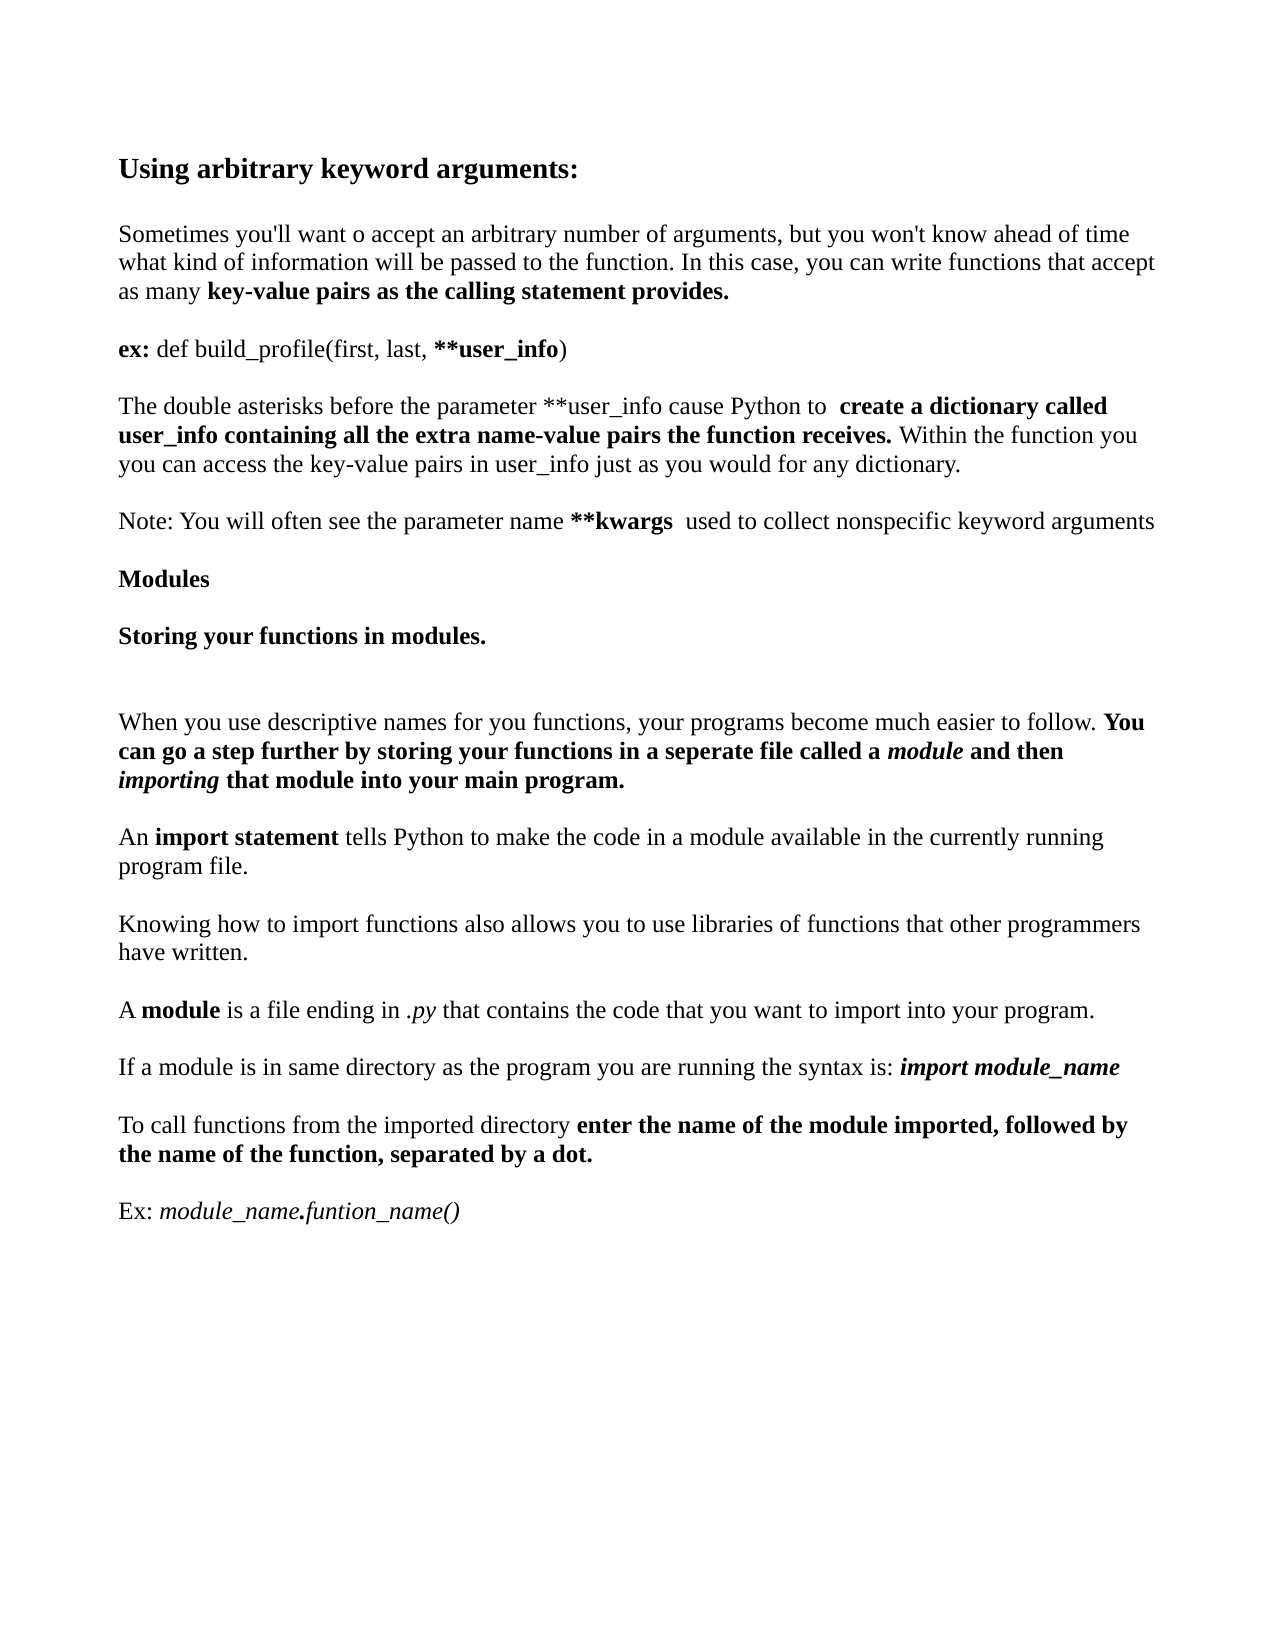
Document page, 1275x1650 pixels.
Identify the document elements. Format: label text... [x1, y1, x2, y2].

text Using arbitrary keyword arguments: [118, 152, 1157, 185]
text Ex: module_name.funtion_name() [118, 1196, 1157, 1225]
text Sometimes you'll want o accept an arbitrary number of arguments, but you won't know ahead of time what kind of information will be passed to the function. In this case, you can write functions that accept as many key-value pairs as the calling statement provides. [118, 219, 1157, 305]
text ex: def build_profile(first, last, **user_info) [118, 334, 1157, 362]
text When you use descriptive names for you functions, your programs become much easier to follow. You can go a step further by storing your functions in a seperate file called a module and then importing that module into your main program. [118, 707, 1157, 794]
text A module is a file ending in .py that contains the code that you want to import into your program. [118, 995, 1157, 1024]
text Modules [118, 564, 1157, 592]
text An import statement tells Python to make the code in a module available in the currently running program file. [118, 822, 1157, 880]
text Storing your functions in modules. [118, 621, 1157, 650]
text If a module is in same directory as the program you are running the syntax is: import module_name [118, 1052, 1157, 1081]
text Note: You will often see the parameter name **kwargs used to collect nonspecific keyword arguments [118, 506, 1157, 535]
text Knowing how to import functions also allows you to use libraries of functions that other programmers have written. [118, 909, 1157, 966]
text The double asterisks before the parameter **user_info cause Python to create a dictionary called user_info containing all the extra name-value pairs the function receives. Within the function you you can access the key-value pairs in user_info just as you would for any dictionary. [118, 391, 1157, 477]
text To call functions from the imported directory enter the name of the module imported, followed by the name of the function, separated by a dot. [118, 1110, 1157, 1167]
